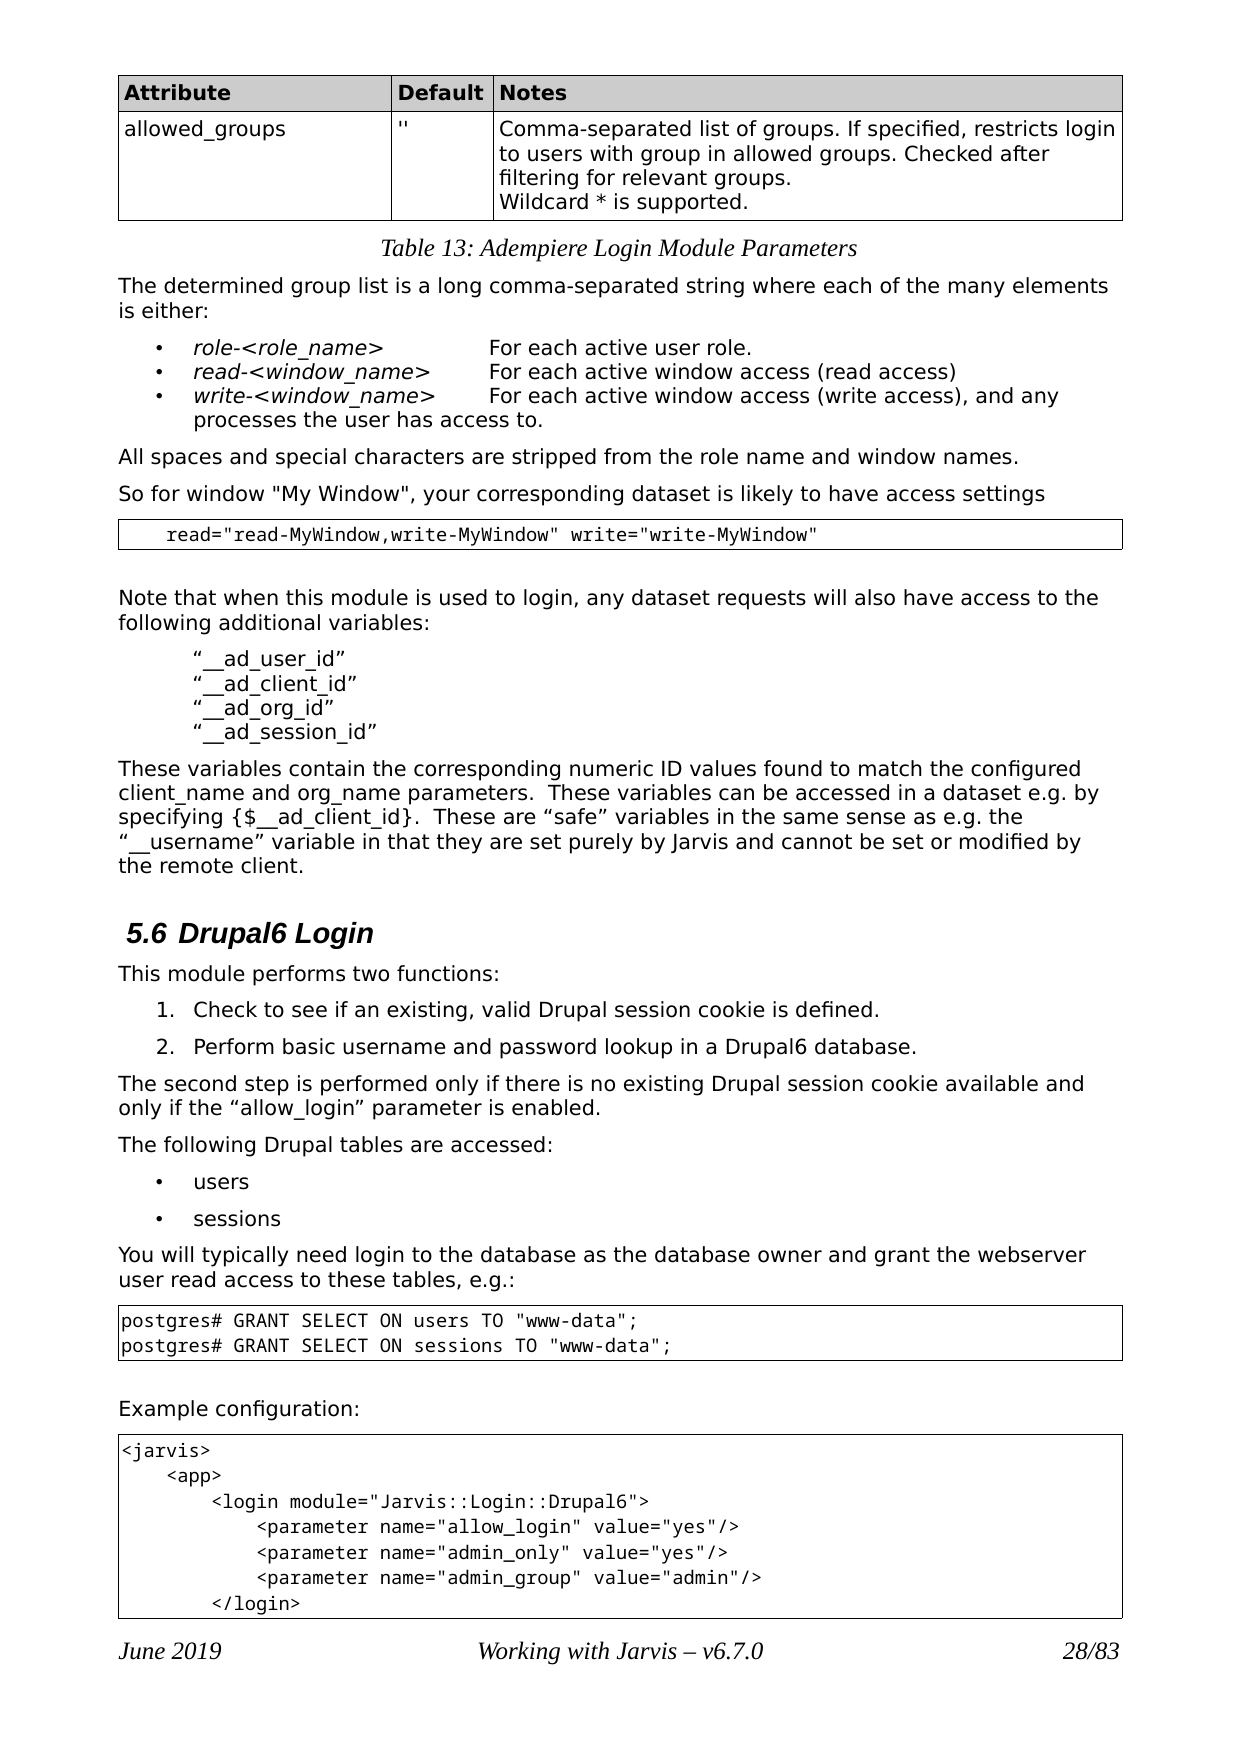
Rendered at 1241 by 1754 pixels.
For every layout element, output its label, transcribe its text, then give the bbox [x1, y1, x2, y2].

text <jarvis> [119, 1435, 1122, 1460]
text “__ad_user_id” “__ad_client_id” “__ad_org_id” [118, 647, 1122, 720]
table_cell '' [392, 112, 493, 220]
table_cell allowed_groups [119, 112, 391, 220]
list sessions [156, 1207, 1122, 1231]
text Example configuration: [118, 1397, 1122, 1422]
list users [156, 1170, 1122, 1194]
text Note that when this module is used to login, any dataset requests will also have access to the following additional variables: [118, 586, 1122, 635]
text postgres# GRANT SELECT ON sessions TO "www-data"; [119, 1330, 1122, 1360]
table_cell Comma-separated list of groups. If specified, restricts login to users with group in allowed groups. Checked after filtering for relevant groups. Wildcard * is supported. [494, 112, 1122, 220]
text You will typically need login to the database as the database owner and grant the webserver user read access to these tables, e.g.: [118, 1243, 1122, 1292]
list write-<window_name> For each active window access (write access), and any processes the user has access to. [156, 384, 1122, 433]
text <parameter name="admin_group" value="admin"/> [119, 1562, 1122, 1587]
text These variables contain the corresponding numeric ID values found to match the configured client_name and org_name parameters. These variables can be accessed in a dataset e.g. by specifying {$__ad_client_id}. These are “safe” variables in the same sense as e.g. the “__username” variable in that they are set purely by Jarvis and cannot be set or modified by the remote client. [118, 757, 1122, 878]
list Check to see if an existing, valid Drupal session cookie is defined. [156, 998, 1122, 1023]
text <app> [119, 1460, 1122, 1485]
text The determined group list is a long comma-separated string where each of the many elements is either: [118, 274, 1122, 323]
text <parameter name="allow_login" value="yes"/> [119, 1511, 1122, 1536]
text All spaces and special characters are stripped from the role name and window names. [118, 445, 1122, 469]
subtitle Drupal6 Login [118, 916, 1122, 949]
list read-<window_name> For each active window access (read access) [156, 360, 1122, 384]
table_header Default [392, 76, 493, 111]
table_header Notes [494, 76, 1122, 111]
text <login module="Jarvis::Login::Drupal6"> [119, 1485, 1122, 1511]
text Table 13: Adempiere Login Module Parameters [118, 233, 1122, 262]
text </login> [119, 1587, 1122, 1618]
text This module performs two functions: [118, 962, 1122, 986]
list role-<role_name> For each active user role. [156, 336, 1122, 360]
text The second step is performed only if there is no existing Drupal session cookie available and only if the “allow_login” parameter is enabled. [118, 1072, 1122, 1121]
text postgres# GRANT SELECT ON users TO "www-data"; [119, 1306, 1122, 1330]
text So for window "My Window", your corresponding dataset is likely to have access settings [118, 482, 1122, 506]
text The following Drupal tables are accessed: [118, 1133, 1122, 1157]
table_header Attribute [119, 76, 391, 111]
text read="read-MyWindow,write-MyWindow" write="write-MyWindow" [119, 520, 1122, 549]
list Perform basic username and password lookup in a Drupal6 database. [156, 1035, 1122, 1059]
text <parameter name="admin_only" value="yes"/> [119, 1536, 1122, 1562]
text “__ad_session_id” [118, 720, 1122, 744]
